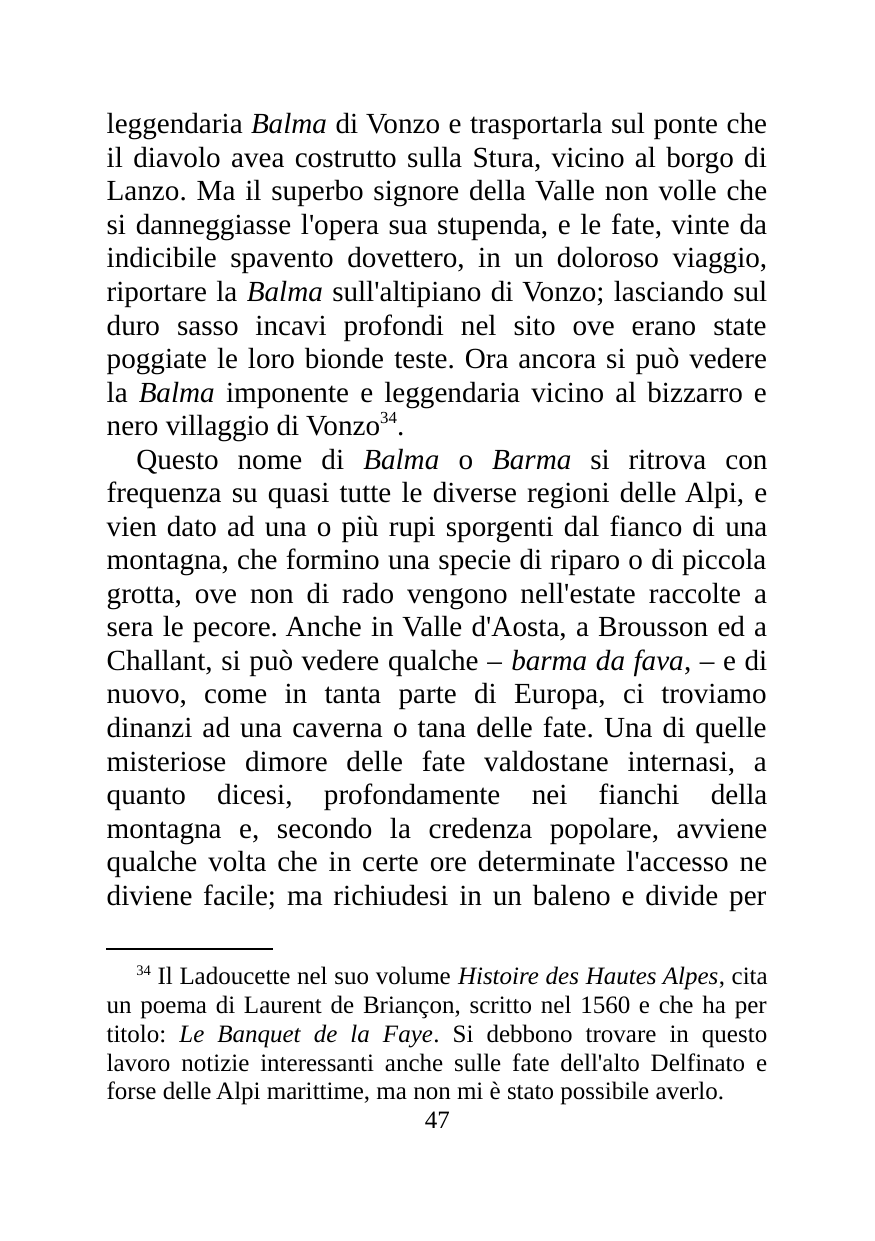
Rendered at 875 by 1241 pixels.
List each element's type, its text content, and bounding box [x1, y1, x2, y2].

text Il Ladoucette nel suo volume Histoire des Hautes Alpes, cita un poema di Laurent de Briançon, scritto nel 1560 e che ha per titolo: Le Banquet de la Faye. Si debbono trovare in questo lavoro notizie interessanti anche sulle fate dell'alto Delfinato e forse delle Alpi marittime, ma non mi è stato possibile averlo. [106, 961, 768, 1105]
text leggendaria Balma di Vonzo e trasportarla sul ponte che il diavolo avea costrutto sulla Stura, vicino al borgo di Lanzo. Ma il superbo signore della Valle non volle che si danneggiasse l'opera sua stupenda, e le fate, vinte da indicibile spavento dovettero, in un doloroso viaggio, riportare la Balma sull'altipiano di Vonzo; lasciando sul duro sasso incavi profondi nel sito ove erano state poggiate le loro bionde teste. Ora ancora si può vedere la Balma imponente e leggendaria vicino al bizzarro e nero villaggio di Vonzo. [106, 106, 768, 442]
text Questo nome di Balma o Barma si ritrova con frequenza su quasi tutte le diverse regioni delle Alpi, e vien dato ad una o più rupi sporgenti dal fianco di una montagna, che formino una specie di riparo o di piccola grotta, ove non di rado vengono nell'estate raccolte a sera le pecore. Anche in Valle d'Aosta, a Brousson ed a Challant, si può vedere qualche – barma da fava, – e di nuovo, come in tanta parte di Europa, ci troviamo dinanzi ad una caverna o tana delle fate. Una di quelle misteriose dimore delle fate valdostane internasi, a quanto dicesi, profondamente nei fianchi della montagna e, secondo la credenza popolare, avviene qualche volta che in certe ore determinate l'accesso ne diviene facile; ma richiudesi in un baleno e divide per [106, 442, 768, 911]
